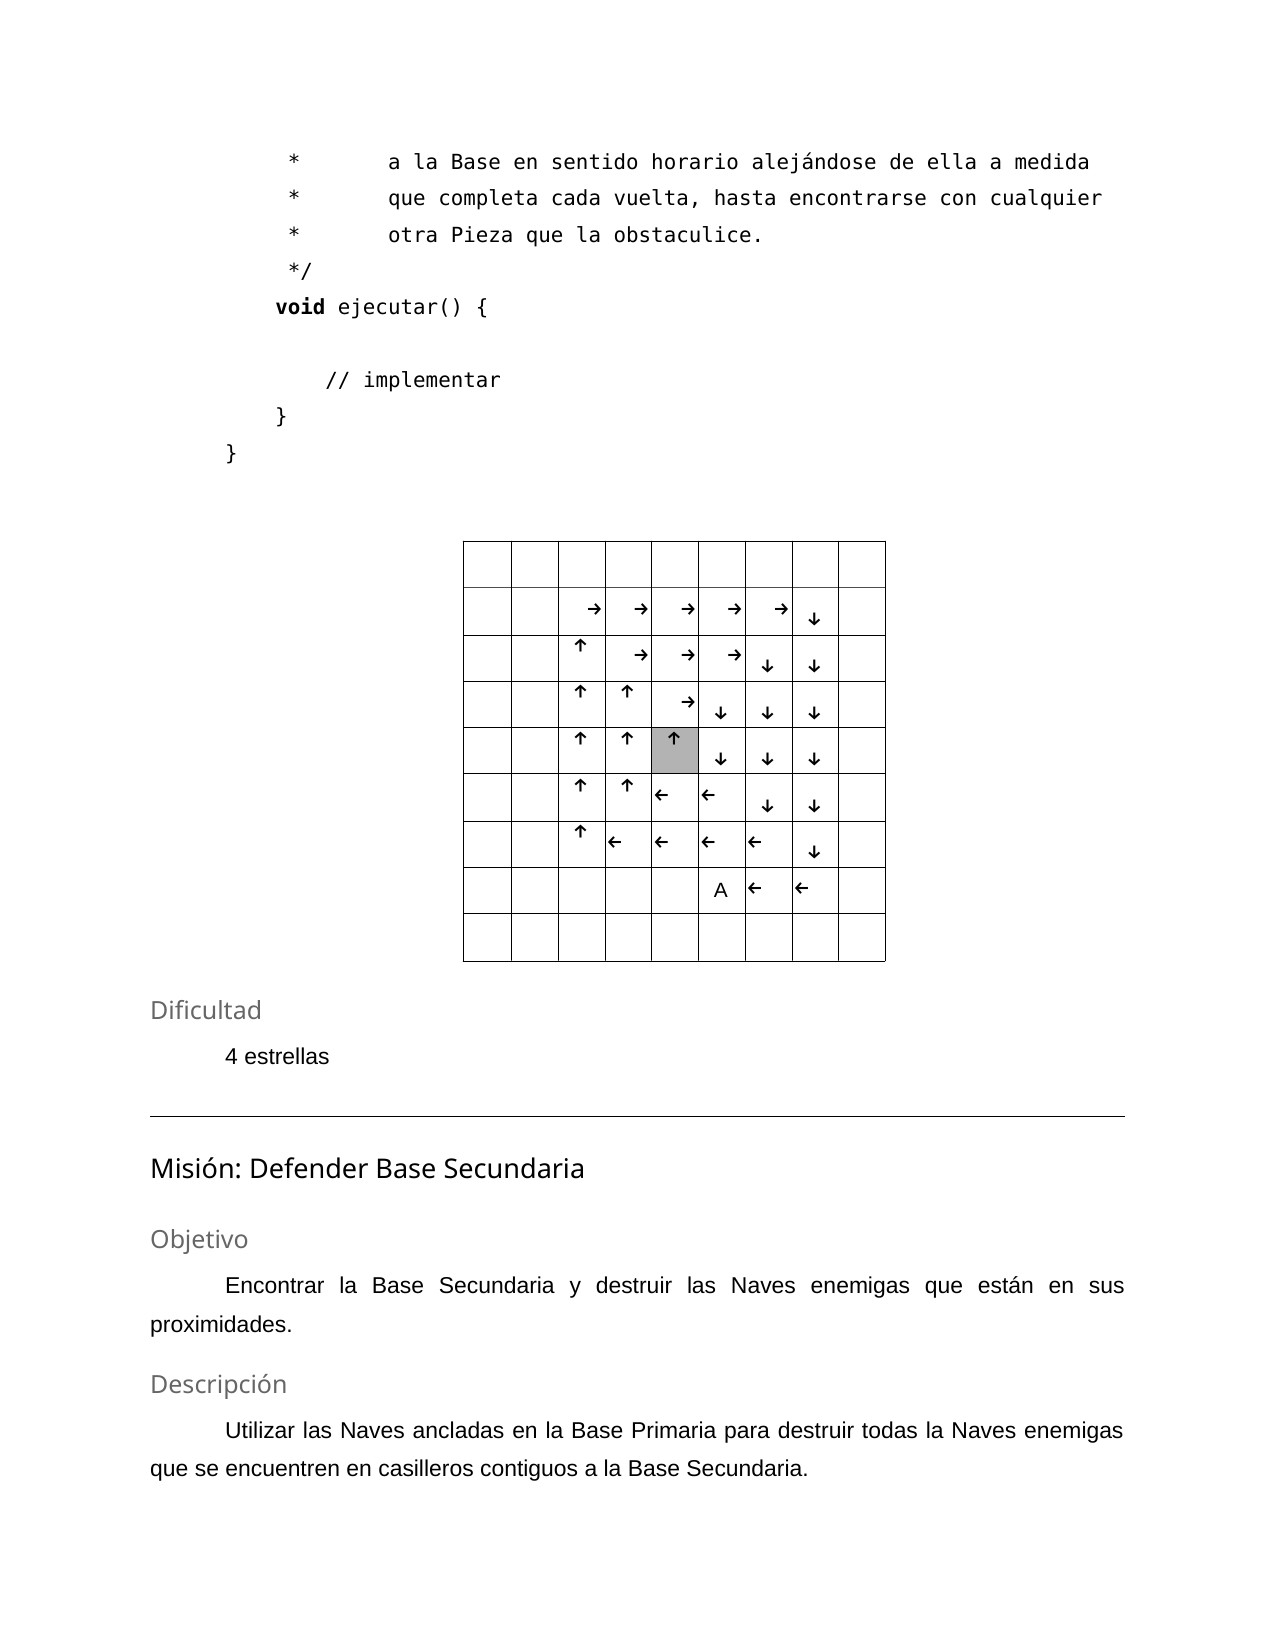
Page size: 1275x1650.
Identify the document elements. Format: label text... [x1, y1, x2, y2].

text * otra Pieza que la obstaculice. [150, 223, 1125, 247]
subtitle Dificultad [150, 992, 1125, 1026]
text Encontrar la Base Secundaria y destruir las Naves enemigas que están en sus proximidades. [150, 1273, 1125, 1337]
text } [150, 441, 1125, 465]
text 4 estrellas [150, 1043, 1125, 1069]
text } [150, 404, 1125, 429]
text void ejecutar() { [150, 295, 1125, 320]
text */ [150, 259, 1125, 283]
text * a la Base en sentido horario alejándose de ella a medida [150, 150, 1125, 174]
text Utilizar las Naves ancladas en la Base Primaria para destruir todas la Naves enemigas que se encuentren en casilleros contiguos a la Base Secundaria. [150, 1418, 1125, 1482]
subtitle Objetivo [150, 1222, 1125, 1256]
subtitle Misión: Defender Base Secundaria [150, 1150, 1125, 1187]
subtitle Descripción [150, 1367, 1125, 1401]
text // implementar [150, 368, 1125, 392]
text * que completa cada vuelta, hasta encontrarse con cualquier [150, 186, 1125, 211]
